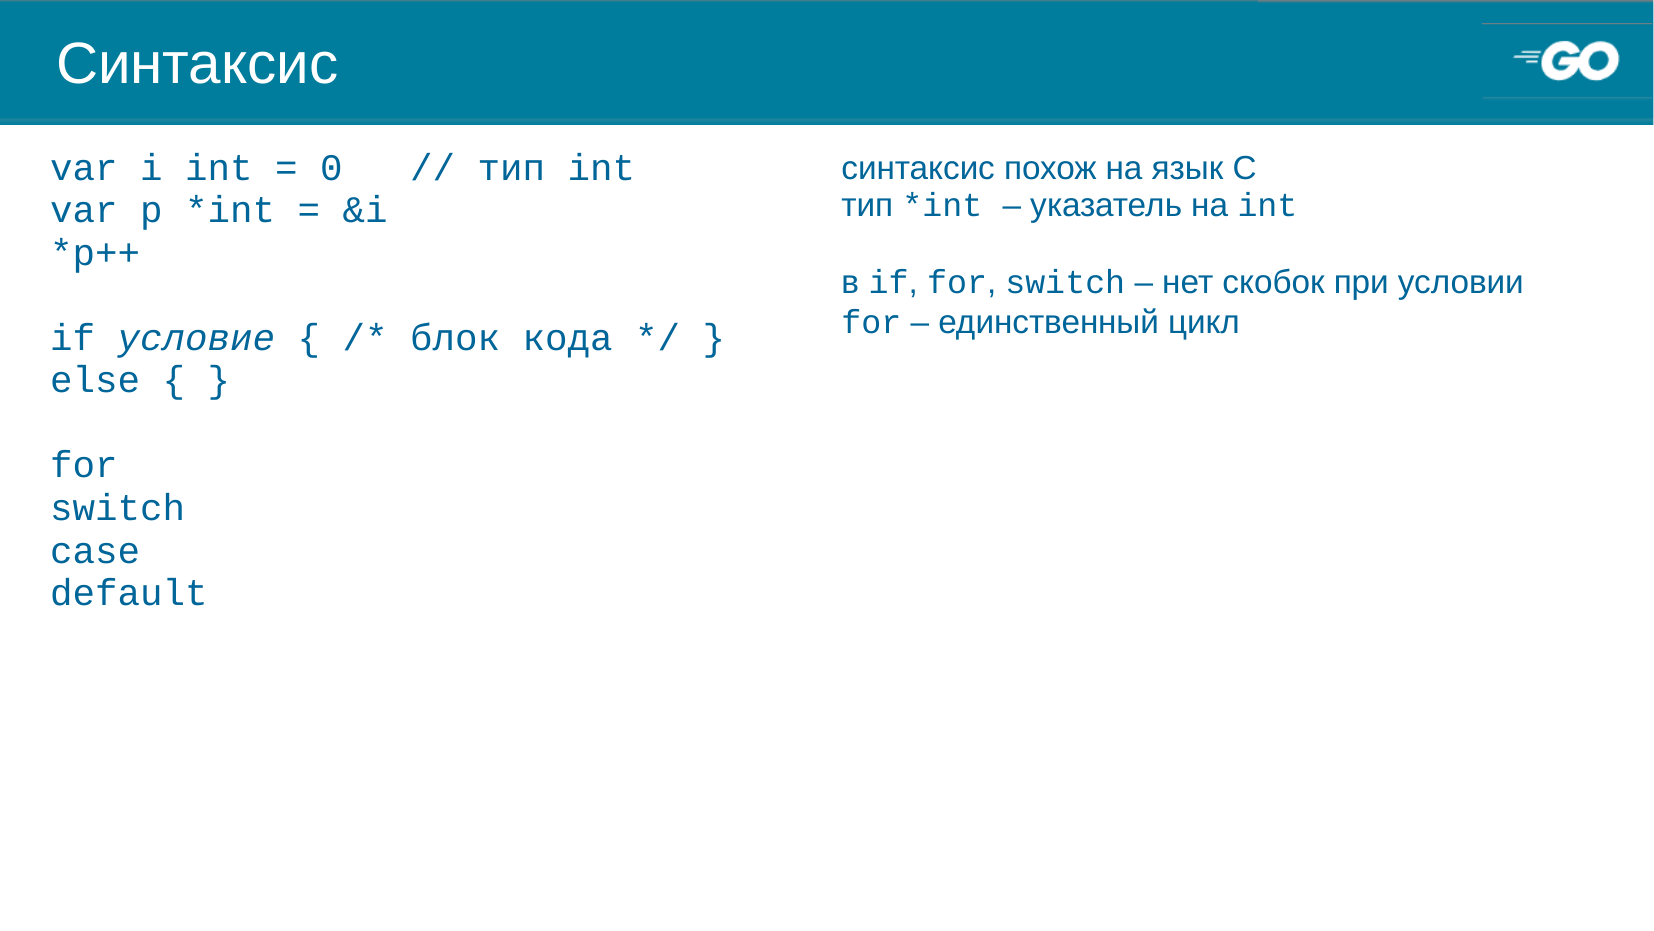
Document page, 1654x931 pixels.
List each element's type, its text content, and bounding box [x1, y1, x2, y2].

picture [1542, 41, 1619, 81]
text_box var i int = 0 // тип int var p *int = &i *p++ if условие { /* блок кода */ } else { } for switch case default [35, 141, 815, 898]
text_box Синтаксис [41, 23, 1495, 104]
text_box синтаксис похож на язык C тип *int – указатель на int в if, for, switch – нет скобок при условии for – единственный цикл [826, 141, 1619, 898]
